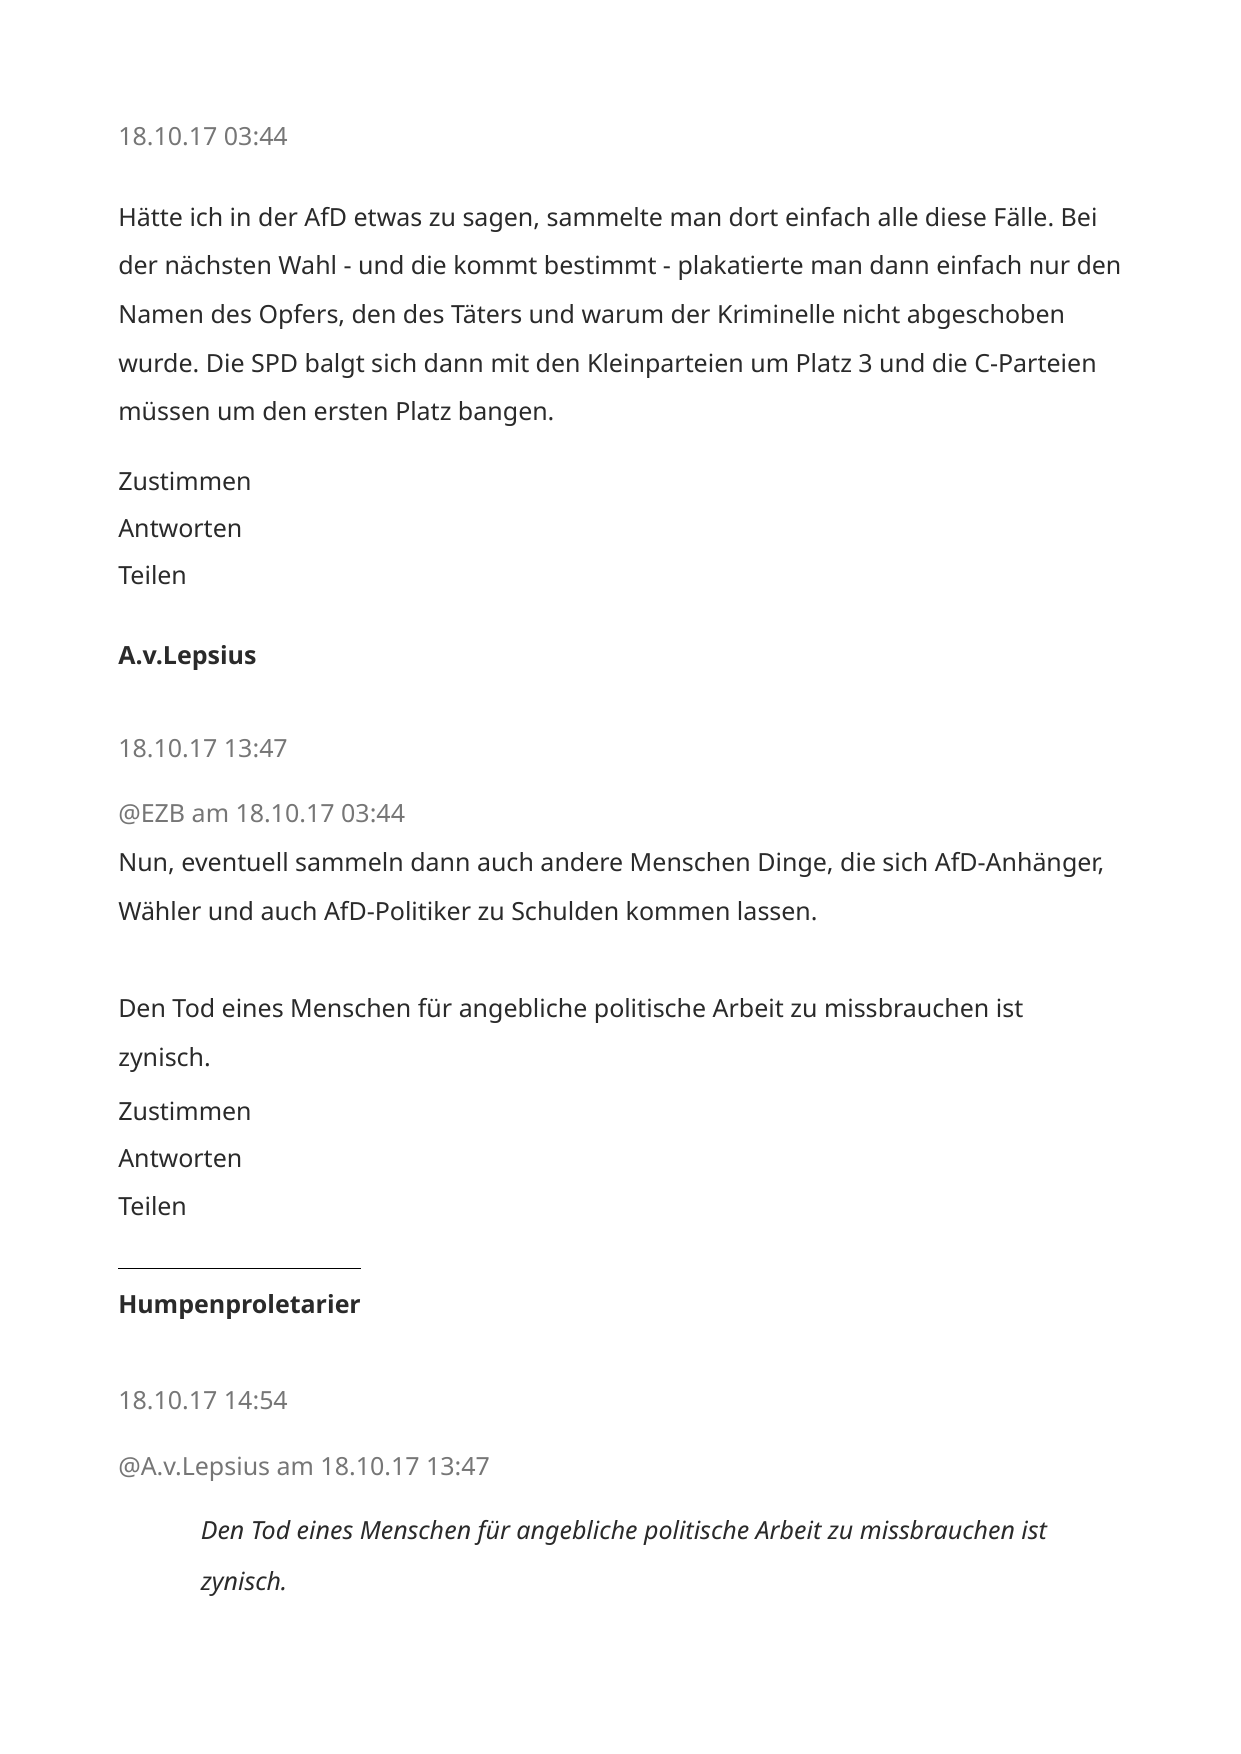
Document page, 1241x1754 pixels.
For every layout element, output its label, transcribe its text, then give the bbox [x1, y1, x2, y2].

text Antworten [118, 1141, 1122, 1175]
text 18.10.17 13:47 [118, 730, 1117, 764]
text A.v.Lepsius [118, 637, 1114, 672]
text @EZB am 18.10.17 03:44 Nun, eventuell sammeln dann auch andere Menschen Dinge, die sich AfD-Anhänger, Wähler und auch AfD-Politiker zu Schulden kommen lassen. Den Tod eines Menschen für angebliche politische Arbeit zu missbrauchen ist zynisch. [118, 796, 1122, 1073]
text Zustimmen [118, 1094, 1122, 1128]
text Antworten [118, 511, 1122, 544]
text Teilen [118, 558, 1122, 592]
text 18.10.17 03:44 [118, 118, 1117, 152]
text Zustimmen [118, 463, 1122, 497]
text Hätte ich in der AfD etwas zu sagen, sammelte man dort einfach alle diese Fälle. Bei der nächsten Wahl - und die kommt bestimmt - plakatierte man dann einfach nur den Namen des Opfers, den des Täters und warum der Kriminelle nicht abgeschoben wurde. Die SPD balgt sich dann mit den Kleinparteien um Platz 3 und die C-Parteien müssen um den ersten Platz bangen. [118, 199, 1122, 428]
text Teilen [118, 1188, 1122, 1222]
text @A.v.Lepsius am 18.10.17 13:47 [118, 1448, 1122, 1482]
text 18.10.17 14:54 [118, 1383, 1117, 1417]
text Humpenproletarier [118, 1268, 1114, 1321]
text ﻿Den Tod eines Menschen für angebliche politische Arbeit zu missbrauchen ist zynisch. [201, 1512, 1063, 1598]
